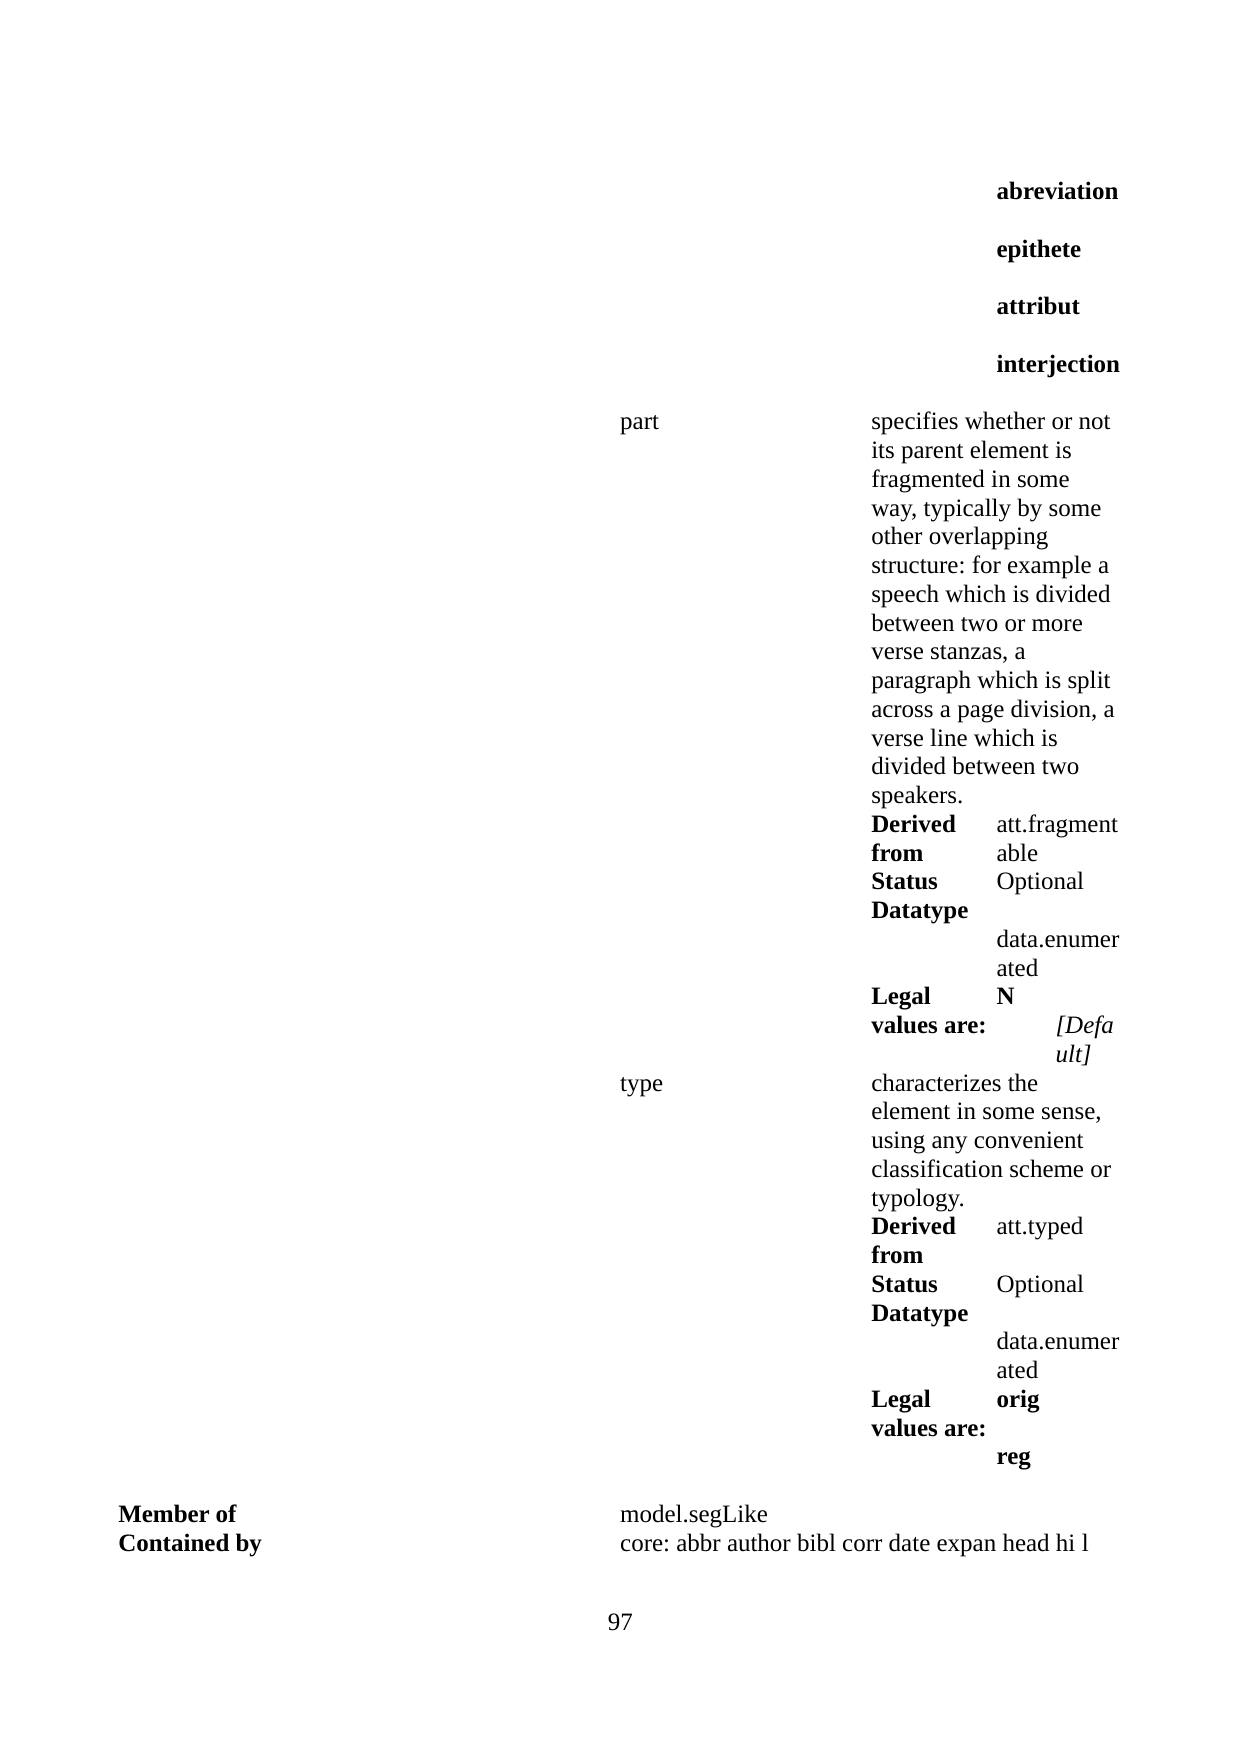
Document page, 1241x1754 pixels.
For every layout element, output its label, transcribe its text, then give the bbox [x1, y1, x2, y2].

table_cell specifies whether or not its parent element is fragmented in some way, typically by some other overlapping structure: for example a speech which is divided between two or more verse stanzas, a paragraph which is split across a page division, a verse line which is divided between two speakers. [871, 406, 1122, 809]
table_cell characterizes the element in some sense, using any convenient classification scheme or typology. [871, 1068, 1122, 1211]
table_cell [871, 176, 996, 406]
table_cell N [Default] [996, 981, 1122, 1068]
table_cell Status [871, 1269, 996, 1298]
table_cell Contained by [118, 1528, 620, 1556]
table_header Derived from [871, 809, 996, 866]
table_cell core: abbr author bibl corr date expan head hi l [620, 1528, 1122, 1556]
table_header att.typed [996, 1211, 1122, 1269]
table_cell part [620, 406, 871, 1068]
table_header att.fragmentable [996, 809, 1122, 866]
table_cell model.segLike [620, 1499, 1122, 1528]
table_cell Datatype [871, 1298, 996, 1384]
table_cell data.enumerated [996, 1298, 1122, 1384]
table_cell [118, 176, 620, 1499]
table_cell Optional [996, 866, 1122, 895]
table_cell Status [871, 866, 996, 895]
table_header [620, 176, 871, 406]
table_cell orig reg [996, 1384, 1122, 1499]
table_cell Legal values are: [871, 1384, 996, 1499]
table_cell abreviation epithete attribut interjection [996, 176, 1122, 406]
table_header Derived from [871, 1211, 996, 1269]
table_cell Datatype [871, 895, 996, 981]
table_cell Optional [996, 1269, 1122, 1298]
table_cell data.enumerated [996, 895, 1122, 981]
table_cell Legal values are: [871, 981, 996, 1068]
table_cell type [620, 1068, 871, 1499]
table_cell Member of [118, 1499, 620, 1528]
